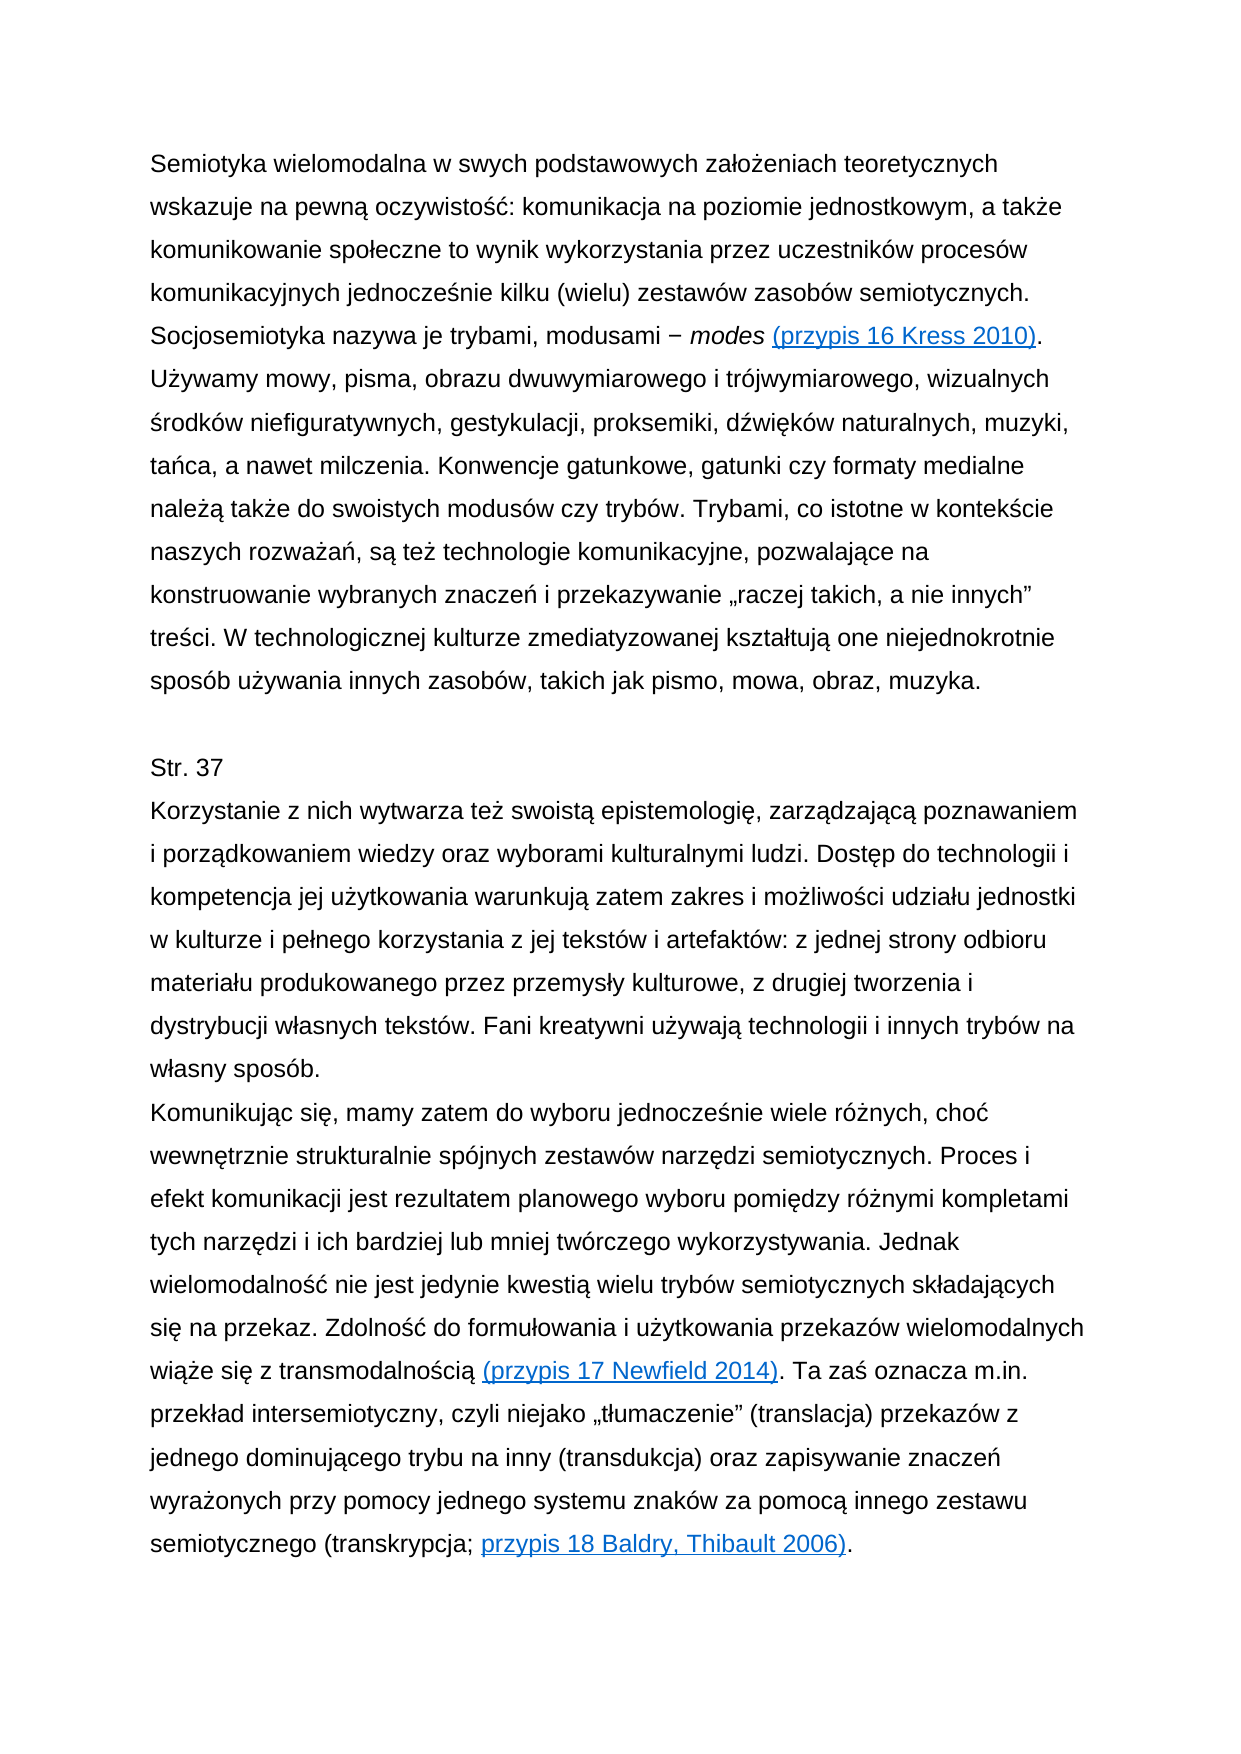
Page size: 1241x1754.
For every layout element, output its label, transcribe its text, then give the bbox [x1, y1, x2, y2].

text Korzystanie z nich wytwarza też swoistą epistemologię, zarządzającą poznawaniem i porządkowaniem wiedzy oraz wyborami kulturalnymi ludzi. Dostęp do technologii i kompetencja jej użytkowania warunkują zatem zakres i możliwości udziału jednostki w kulturze i pełnego korzystania z jej tekstów i artefaktów: z jednej strony odbioru materiału produkowanego przez przemysły kulturowe, z drugiej tworzenia i dystrybucji własnych tekstów. Fani kreatywni używają technologii i innych trybów na własny sposób. [150, 796, 1090, 1083]
text Semiotyka wielomodalna w swych podstawowych założeniach teoretycznych wskazuje na pewną oczywistość: komunikacja na poziomie jednostkowym, a także komunikowanie społeczne to wynik wykorzystania przez uczestników procesów komunikacyjnych jednocześnie kilku (wielu) zestawów zasobów semiotycznych. Socjosemiotyka nazywa je trybami, modusami − modes (przypis 16 Kress 2010). Używamy mowy, pisma, obrazu dwuwymiarowego i trójwymiarowego, wizualnych środków niefiguratywnych, gestykulacji, proksemiki, dźwięków naturalnych, muzyki, tańca, a nawet milczenia. Konwencje gatunkowe, gatunki czy formaty medialne należą także do swoistych modusów czy trybów. Trybami, co istotne w kontekście naszych rozważań, są też technologie komunikacyjne, pozwalające na konstruowanie wybranych znaczeń i przekazywanie „raczej takich, a nie innych” treści. W technologicznej kulturze zmediatyzowanej kształtują one niejednokrotnie sposób używania innych zasobów, takich jak pismo, mowa, obraz, muzyka. [150, 149, 1090, 695]
text Komunikując się, mamy zatem do wyboru jednocześnie wiele różnych, choć wewnętrznie strukturalnie spójnych zestawów narzędzi semiotycznych. Proces i efekt komunikacji jest rezultatem planowego wyboru pomiędzy różnymi kompletami tych narzędzi i ich bardziej lub mniej twórczego wykorzystywania. Jednak wielomodalność nie jest jedynie kwestią wielu trybów semiotycznych składających się na przekaz. Zdolność do formułowania i użytkowania przekazów wielomodalnych wiąże się z transmodalnością (przypis 17 Newfield 2014). Ta zaś oznacza m.in. przekład intersemiotyczny, czyli niejako „tłumaczenie” (translacja) przekazów z jednego dominującego trybu na inny (transdukcja) oraz zapisywanie znaczeń wyrażonych przy pomocy jednego systemu znaków za pomocą innego zestawu semiotycznego (transkrypcja; przypis 18 Baldry, Thibault 2006). [150, 1098, 1090, 1558]
text Str. 37 [150, 753, 1090, 781]
